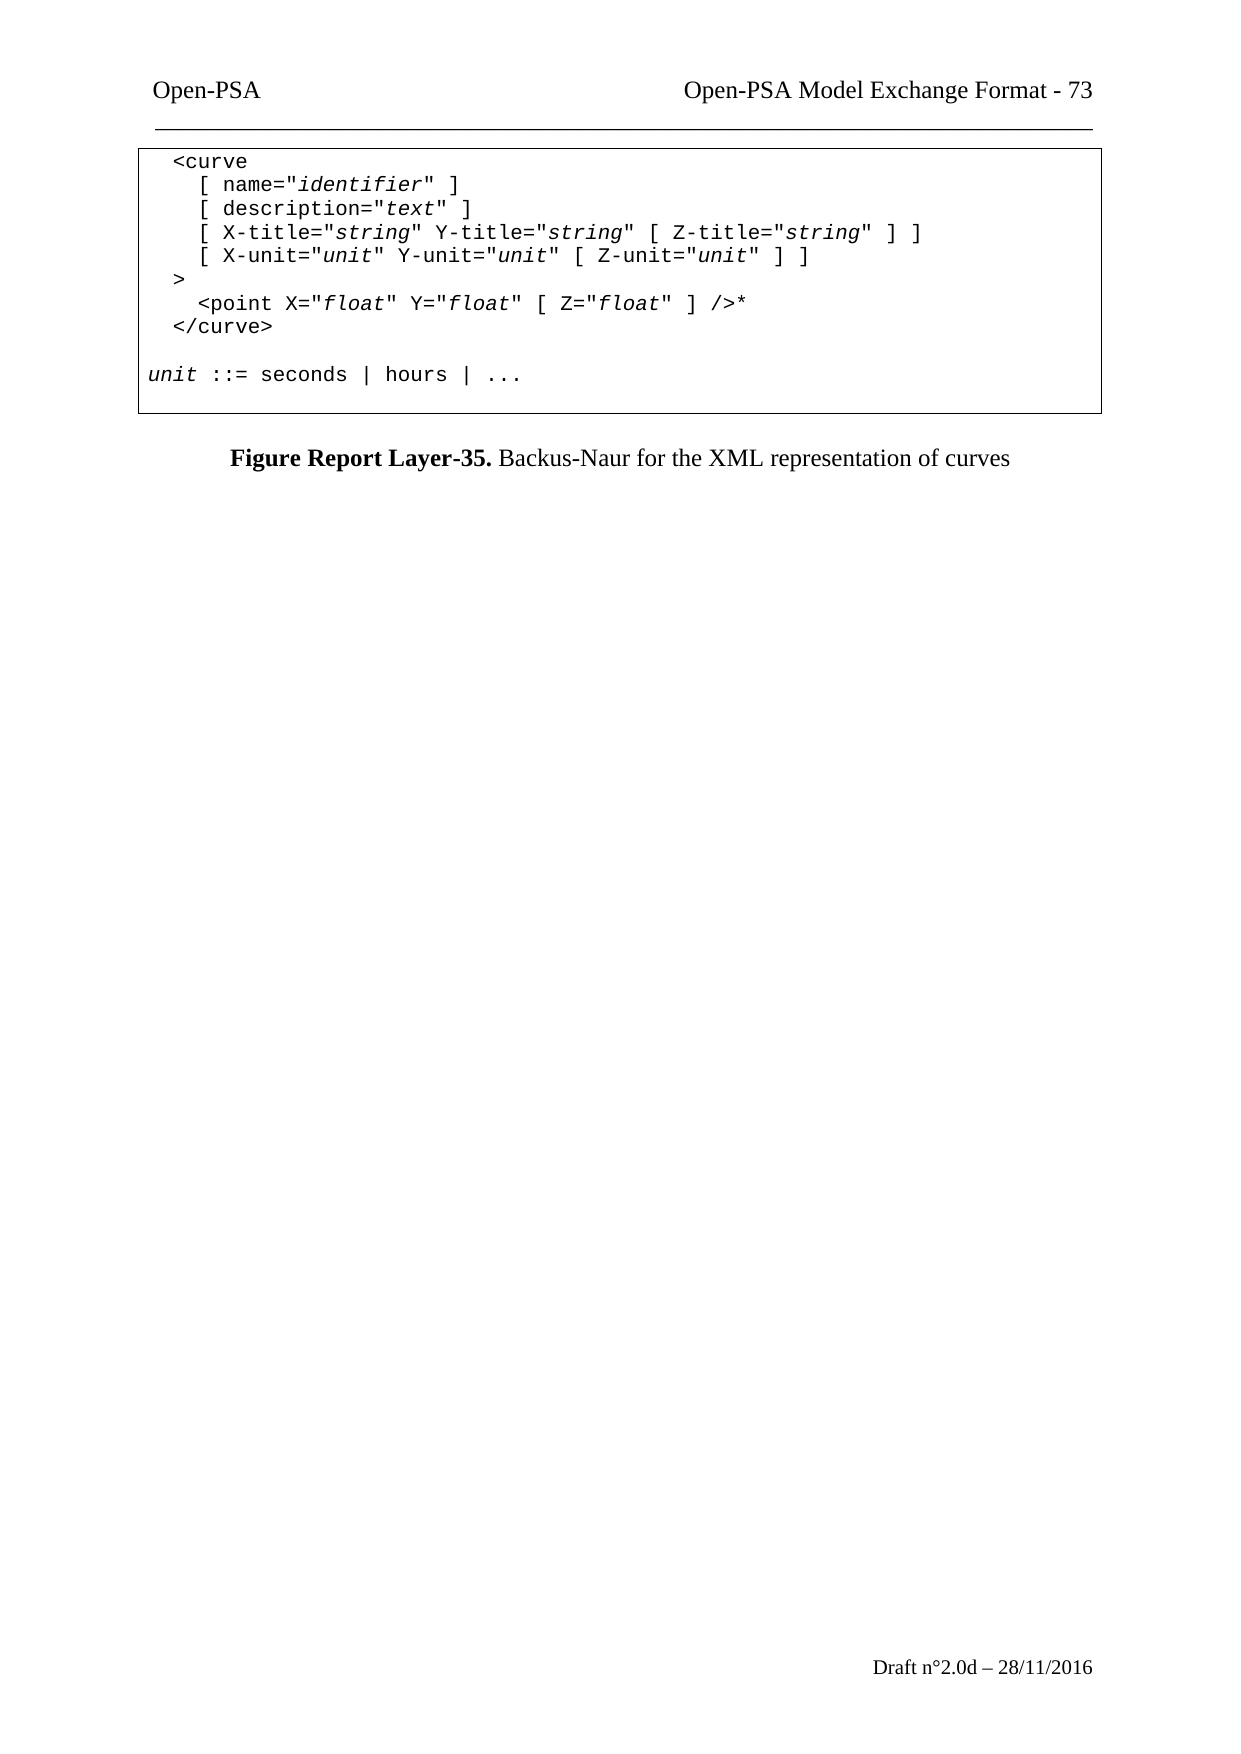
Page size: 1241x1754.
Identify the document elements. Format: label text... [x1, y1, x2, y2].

text [ X-unit="unit" Y-unit="unit" [ Z-unit="unit" ] ] [148, 245, 1093, 269]
text </curve> [148, 316, 1093, 340]
text Figure Report Layer‑35. Backus-Naur for the XML representation of curves [148, 443, 1093, 471]
text <curve [139, 149, 1101, 174]
text unit ::= seconds | hours | ... [148, 363, 1093, 387]
text [ X-title="string" Y-title="string" [ Z-title="string" ] ] [148, 222, 1093, 245]
text > [148, 269, 1093, 293]
text [ description="text" ] [148, 198, 1093, 222]
text [ name="identifier" ] [148, 174, 1093, 198]
text <point X="float" Y="float" [ Z="float" ] />* [148, 293, 1093, 316]
